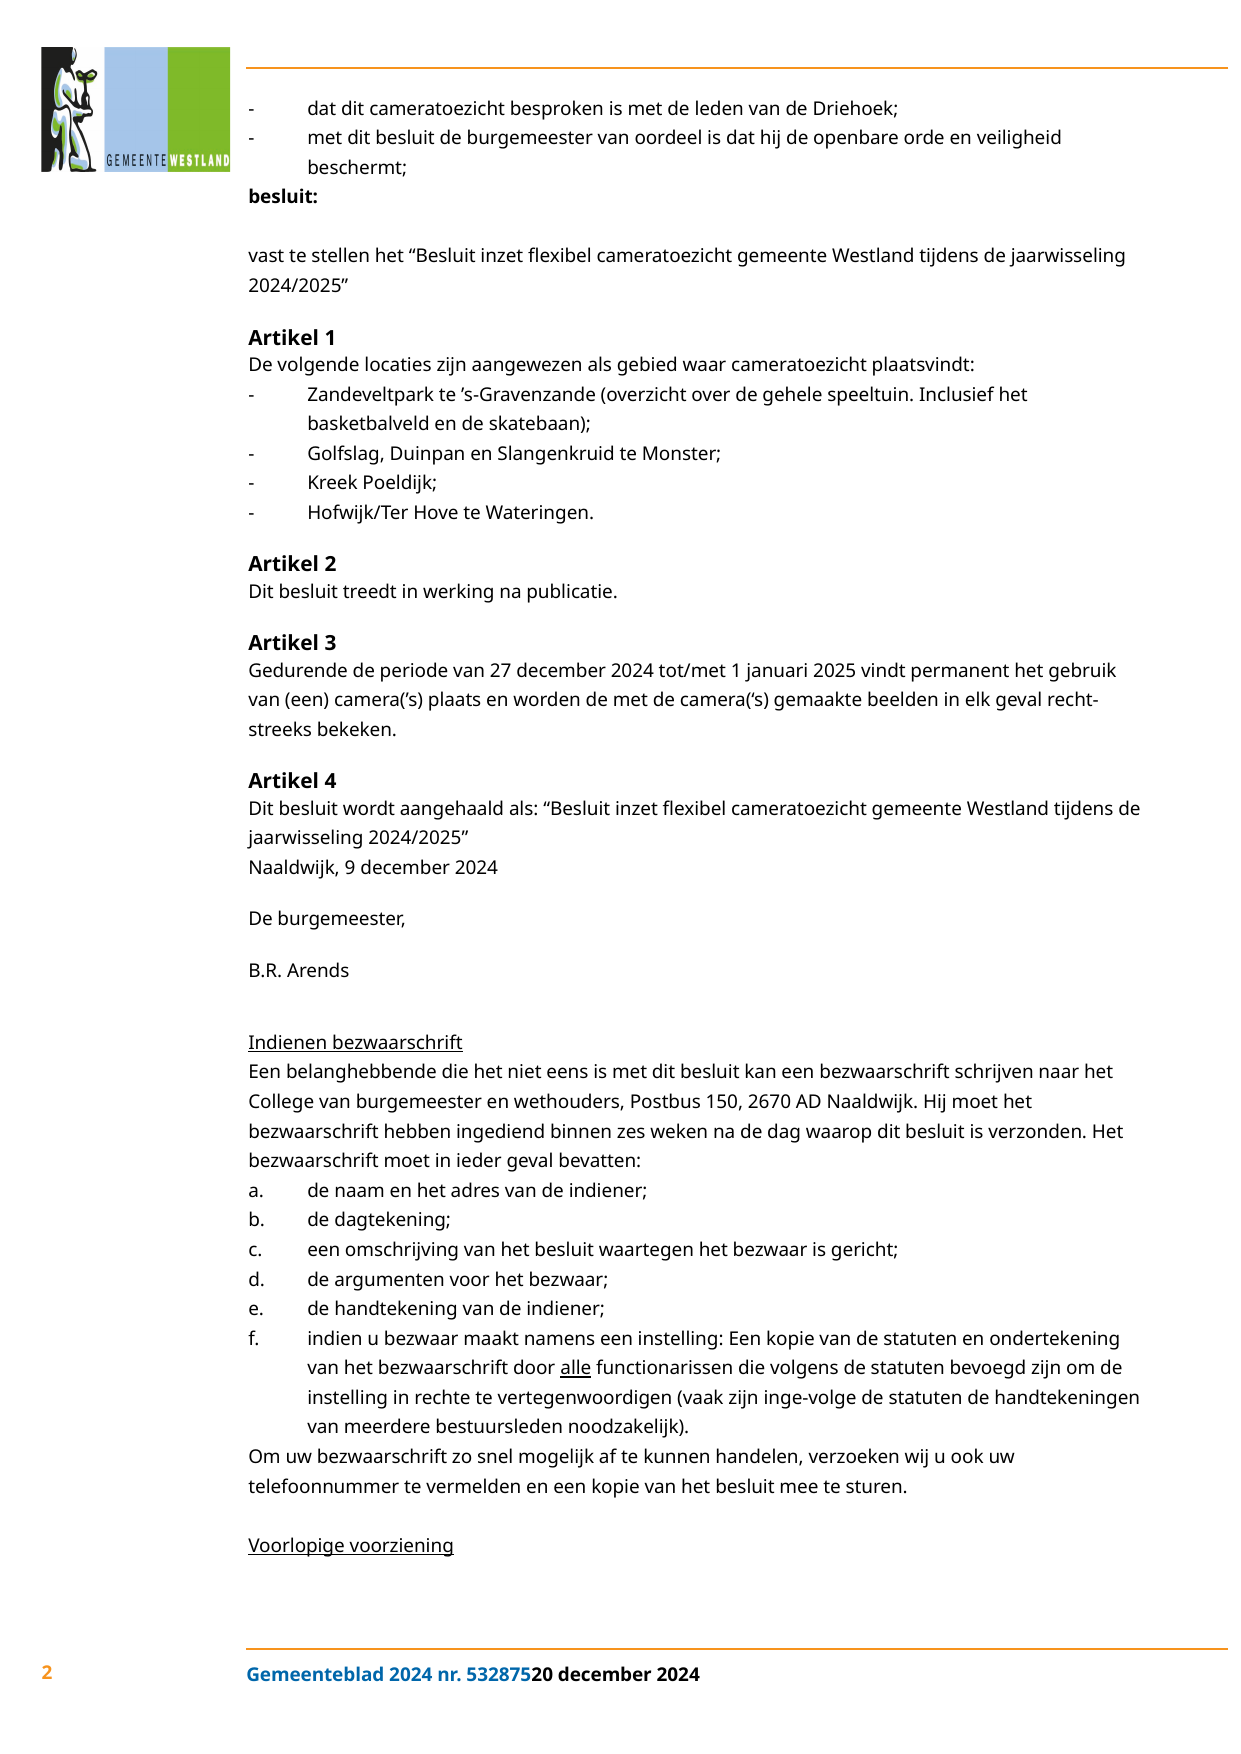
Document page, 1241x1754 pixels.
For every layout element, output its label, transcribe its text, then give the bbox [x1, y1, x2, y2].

list een omschrijving van het besluit waartegen het bezwaar is gericht; [248, 1236, 1152, 1262]
text Artikel 3 [248, 628, 1152, 657]
text Om uw bezwaarschrift zo snel mogelijk af te kunnen handelen, verzoeken wij u ook uw telefoonnummer te vermelden en een kopie van het besluit mee te sturen. [248, 1443, 1152, 1499]
list Zandeveltpark te ’s-Gravenzande (overzicht over de gehele speeltuin. Inclusief het basketbalveld en de skatebaan); [248, 381, 1152, 436]
text Artikel 4 [248, 766, 1152, 795]
list de argumenten voor het bezwaar; [248, 1266, 1152, 1292]
text Dit besluit wordt aangehaald als: “Besluit inzet flexibel cameratoezicht gemeente Westland tijdens de jaarwisseling 2024/2025” [248, 795, 1152, 850]
list indien u bezwaar maakt namens een instelling: Een kopie van de statuten en ondertekening van het bezwaarschrift door alle functionarissen die volgens de statuten bevoegd zijn om de instelling in rechte te vertegenwoordigen (vaak zijn inge-volge de statuten de handtekeningen van meerdere bestuursleden noodzakelijk). [248, 1325, 1152, 1439]
list de naam en het adres van de indiener; [248, 1177, 1152, 1203]
picture [41, 47, 231, 172]
text Dit besluit treedt in werking na publicatie. [248, 578, 1152, 604]
list de dagtekening; [248, 1207, 1152, 1232]
text Naaldwijk, 9 december 2024 [248, 854, 1152, 880]
text De volgende locaties zijn aangewezen als gebied waar cameratoezicht plaatsvindt: [248, 351, 1152, 377]
list Hofwijk/Ter Hove te Wateringen. [248, 499, 1152, 525]
list de handtekening van de indiener; [248, 1295, 1152, 1321]
text Een belanghebbende die het niet eens is met dit besluit kan een bezwaarschrift schrijven naar het College van burgemeester en wethouders, Postbus 150, 2670 AD Naaldwijk. Hij moet het bezwaarschrift hebben ingediend binnen zes weken na de dag waarop dit besluit is verzonden. Het bezwaarschrift moet in ieder geval bevatten: [248, 1059, 1152, 1173]
text besluit: [248, 183, 1152, 209]
list dat dit cameratoezicht besproken is met de leden van de Driehoek; [248, 95, 1152, 121]
text Voorlopige voorziening [248, 1532, 1152, 1558]
text Artikel 2 [248, 549, 1152, 578]
text Gedurende de periode van 27 december 2024 tot/met 1 januari 2025 vindt permanent het gebruik van (een) camera(’s) plaats en worden de met de camera(‘s) gemaakte beelden in elk geval recht-streeks bekeken. [248, 657, 1152, 742]
text Artikel 1 [248, 323, 1152, 351]
list met dit besluit de burgemeester van oordeel is dat hij de openbare orde en veiligheid beschermt; [248, 124, 1152, 180]
list Golfslag, Duinpan en Slangenkruid te Monster; [248, 440, 1152, 466]
list Kreek Poeldijk; [248, 469, 1152, 495]
text De burgemeester, [248, 905, 1152, 931]
text vast te stellen het “Besluit inzet flexibel cameratoezicht gemeente Westland tijdens de jaarwisseling 2024/2025” [248, 243, 1152, 298]
text B.R. Arends [248, 957, 1152, 983]
text Indienen bezwaarschrift [248, 1029, 1152, 1055]
